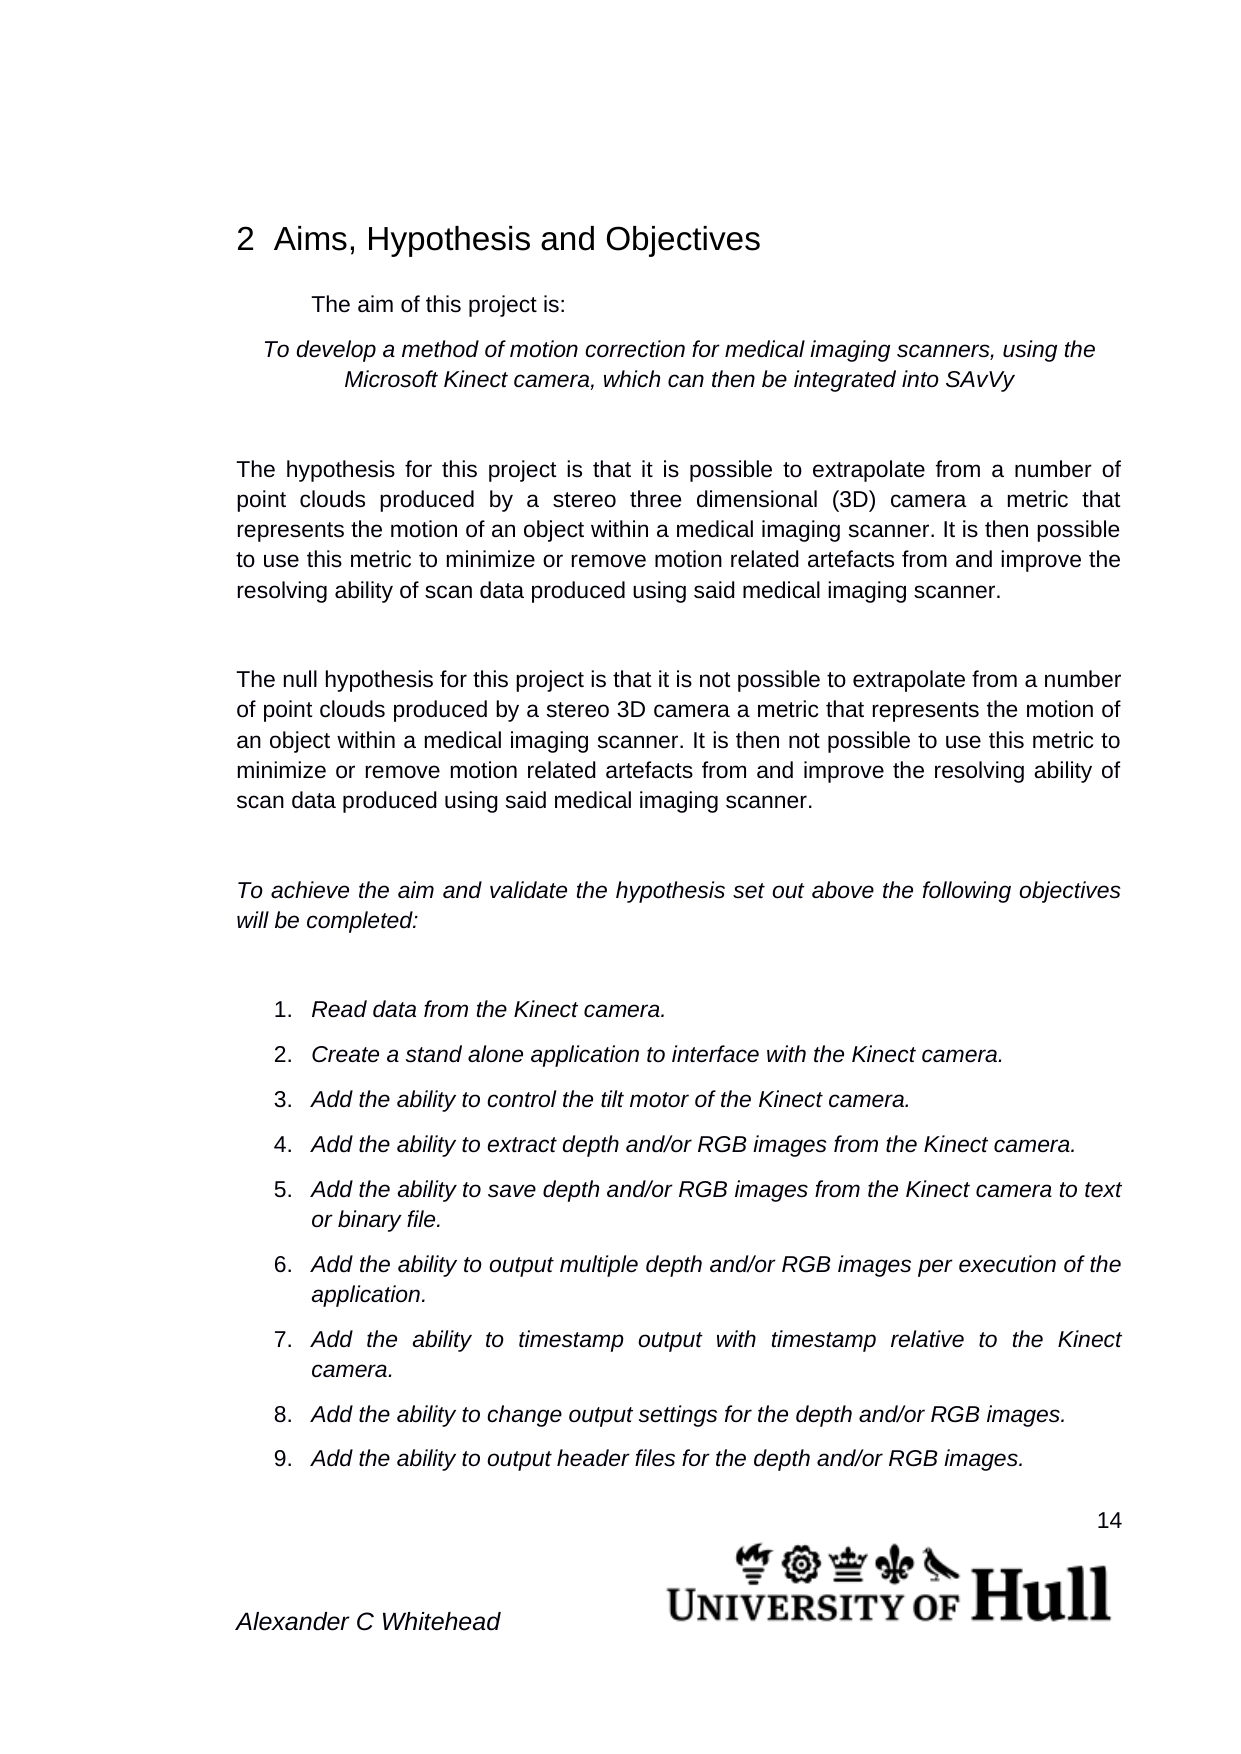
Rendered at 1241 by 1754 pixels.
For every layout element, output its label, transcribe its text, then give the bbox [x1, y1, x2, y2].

list Read data from the Kinect camera. [274, 996, 1122, 1023]
text The aim of this project is: [236, 291, 1122, 317]
list Add the ability to timestamp output with timestamp relative to the Kinect camera. [274, 1326, 1122, 1382]
subtitle Aims, Hypothesis and Objectives [236, 219, 1122, 258]
list Add the ability to control the tilt motor of the Kinect camera. [274, 1086, 1122, 1112]
text To develop a method of motion correction for medical imaging scanners, using the Microsoft Kinect camera, which can then be integrated into SAvVy [236, 336, 1122, 392]
list Add the ability to change output settings for the depth and/or RGB images. [274, 1401, 1122, 1427]
text The null hypothesis for this project is that it is not possible to extrapolate from a number of point clouds produced by a stereo 3D camera a metric that represents the motion of an object within a medical imaging scanner. It is then not possible to use this metric to minimize or remove motion related artefacts from and improve the resolving ability of scan data produced using said medical imaging scanner. [236, 666, 1122, 813]
list Add the ability to save depth and/or RGB images from the Kinect camera to text or binary file. [274, 1176, 1122, 1232]
list Create a stand alone application to interface with the Kinect camera. [274, 1041, 1122, 1067]
text The hypothesis for this project is that it is possible to extrapolate from a number of point clouds produced by a stereo three dimensional (3D) camera a metric that represents the motion of an object within a medical imaging scanner. It is then possible to use this metric to minimize or remove motion related artefacts from and improve the resolving ability of scan data produced using said medical imaging scanner. [236, 456, 1122, 603]
list Add the ability to output multiple depth and/or RGB images per execution of the application. [274, 1251, 1122, 1307]
picture [660, 1533, 1120, 1631]
list Add the ability to extract depth and/or RGB images from the Kinect camera. [274, 1131, 1122, 1157]
list Add the ability to output header files for the depth and/or RGB images. [274, 1445, 1122, 1472]
text To achieve the aim and validate the hypothesis set out above the following objectives will be completed: [236, 877, 1122, 933]
